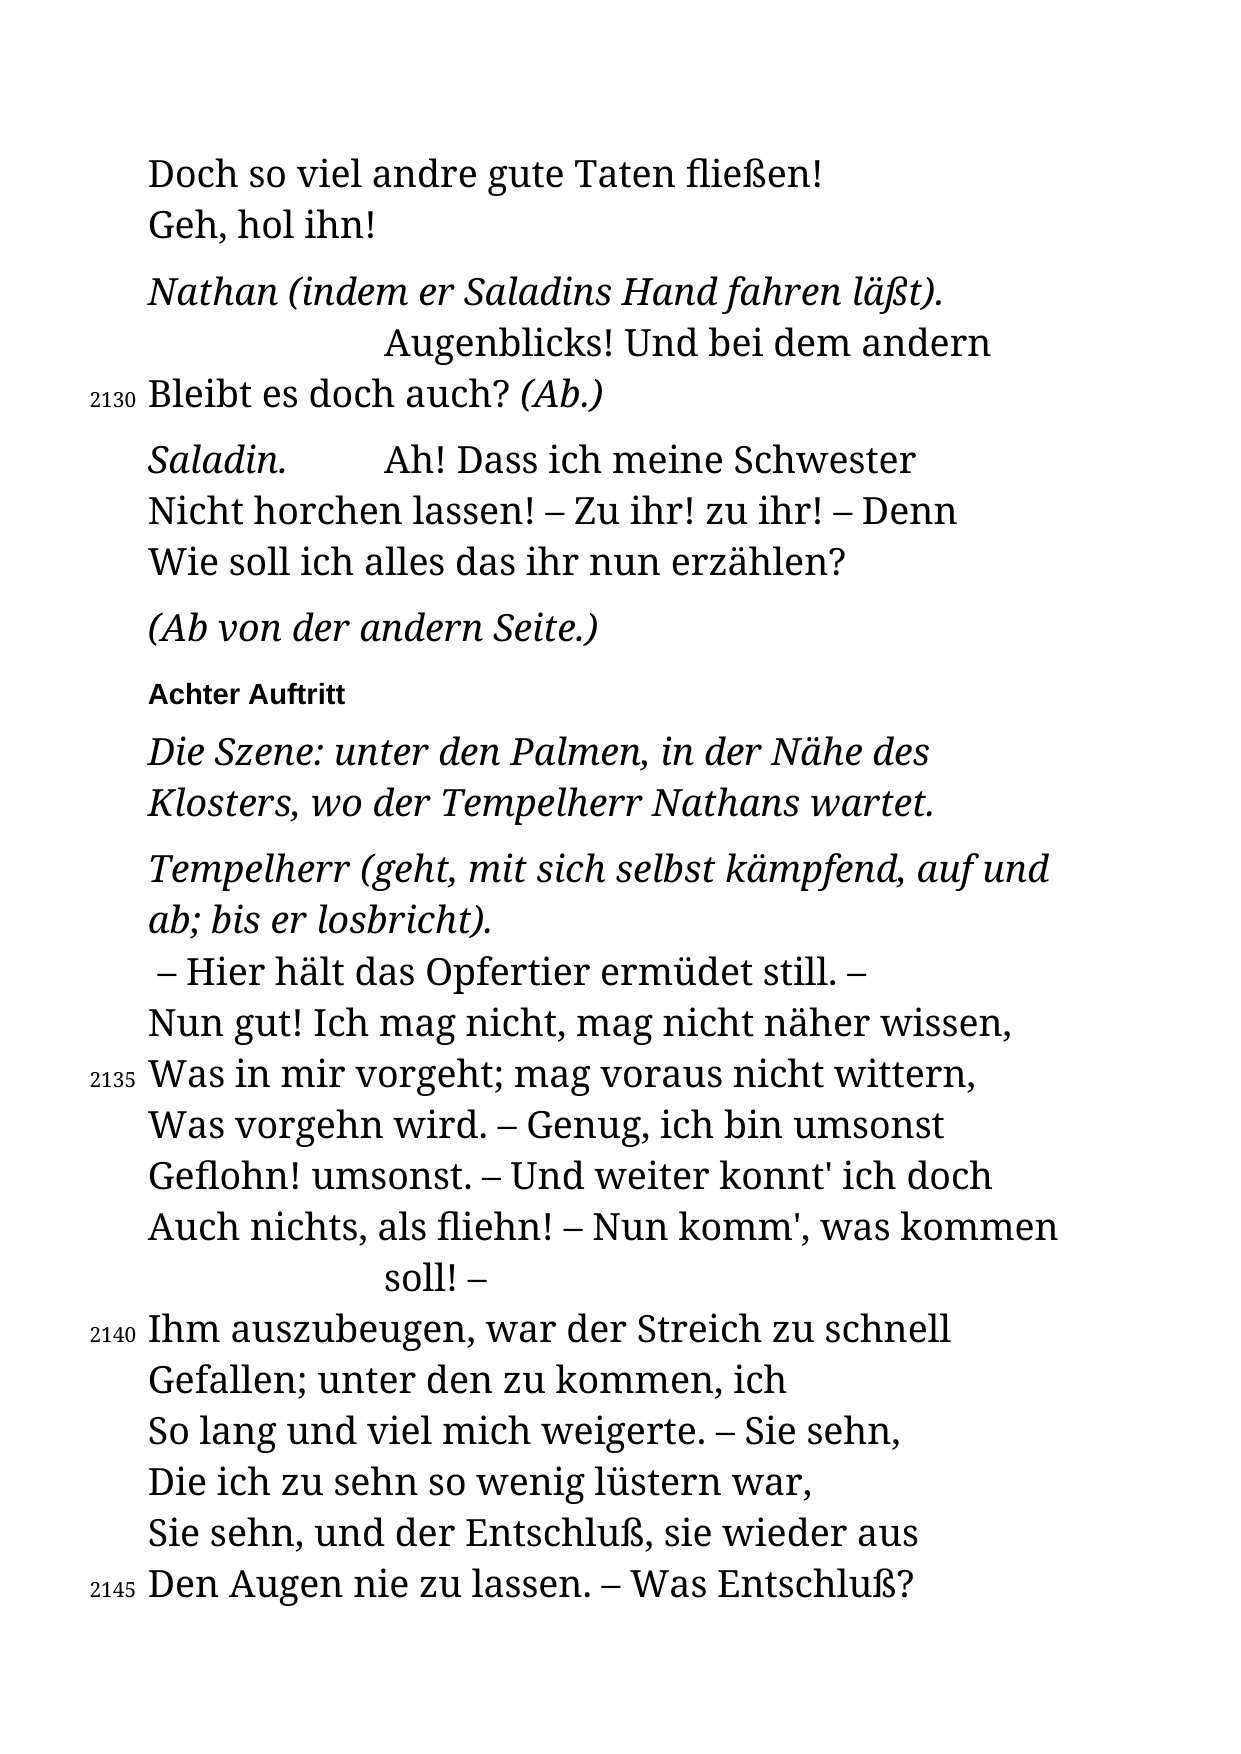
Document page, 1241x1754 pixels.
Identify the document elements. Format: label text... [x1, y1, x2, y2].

text – Hier hält das Opfertier ermüdet still. – [148, 945, 1092, 996]
text Nun gut! Ich mag nicht, mag nicht näher wissen, [148, 996, 1092, 1047]
text Die Szene: unter den Palmen, in der Nähe des Klosters, wo der Tempelherr Nathans wartet. [148, 726, 1092, 828]
text Auch nichts, als fliehn! – Nun komm', was kommen soll! – [148, 1200, 1092, 1302]
text Die ich zu sehn so wenig lüstern war, [148, 1455, 1092, 1506]
text Wie soll ich alles das ihr nun erzählen? [148, 535, 1092, 586]
text Nathan (indem er Saladins Hand fahren läßt). Augenblicks! Und bei dem andern [148, 265, 1092, 367]
text Ihm auszubeugen, war der Streich zu schnell [148, 1302, 1092, 1353]
subtitle Achter Auftritt [148, 677, 1092, 711]
text (Ab von der andern Seite.) [148, 601, 1092, 652]
text Gefallen; unter den zu kommen, ich [148, 1353, 1092, 1404]
text Bleibt es doch auch? (Ab.) [148, 367, 1092, 418]
text Sie sehn, und der Entschluß, sie wieder aus [148, 1506, 1092, 1557]
text Was in mir vorgeht; mag voraus nicht wittern, [148, 1047, 1092, 1098]
text Nicht horchen lassen! – Zu ihr! zu ihr! – Denn [148, 484, 1092, 535]
text Doch so viel andre gute Taten fließen! [148, 148, 1092, 199]
text So lang und viel mich weigerte. – Sie sehn, [148, 1404, 1092, 1455]
text Geflohn! umsonst. – Und weiter konnt' ich doch [148, 1149, 1092, 1200]
text Was vorgehn wird. – Genug, ich bin umsonst [148, 1098, 1092, 1149]
text Den Augen nie zu lassen. – Was Entschluß? [148, 1557, 1092, 1608]
text Saladin. Ah! Dass ich meine Schwester [148, 433, 1092, 484]
text Tempelherr (geht, mit sich selbst kämpfend, auf und ab; bis er losbricht). [148, 843, 1092, 945]
text Geh, hol ihn! [148, 199, 1092, 250]
